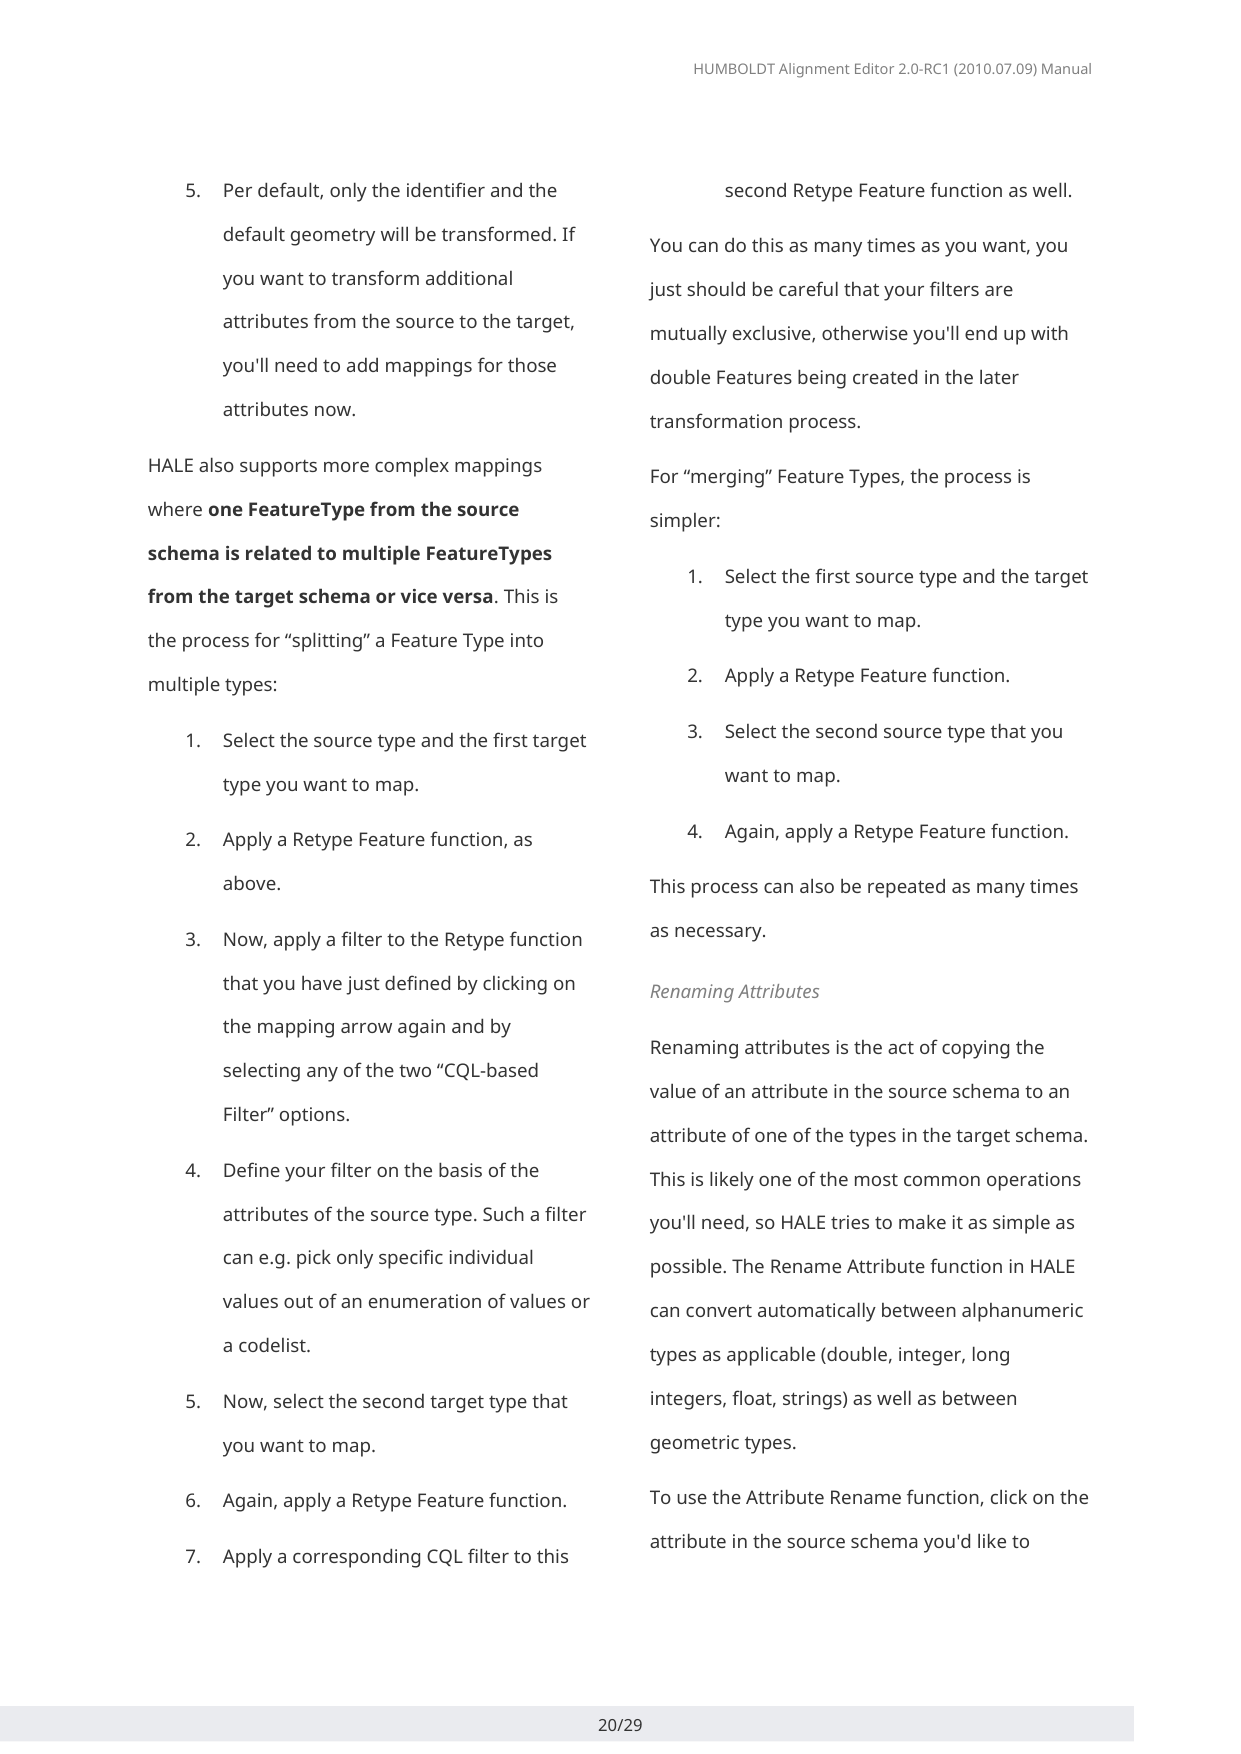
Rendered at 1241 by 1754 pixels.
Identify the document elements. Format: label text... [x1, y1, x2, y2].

text For “merging” Feature Types, the process is simpler: [649, 464, 1092, 533]
list Apply a Retype Feature function. [687, 663, 1092, 688]
list second Retype Feature function as well. [687, 177, 1092, 203]
text HALE also supports more complex mappings where one FeatureType from the source schema is related to multiple FeatureTypes from the target schema or vice versa. This is the process for “splitting” a Feature Type into multiple types: [148, 452, 591, 697]
text To use the Attribute Rename function, click on the attribute in the source schema you'd like to [649, 1484, 1092, 1554]
list Define your filter on the basis of the attributes of the source type. Such a filter can e.g. pick only specific individual values out of an enumeration of values or a codelist. [185, 1157, 591, 1358]
list Apply a corresponding CQL filter to this [185, 1543, 591, 1569]
list Select the source type and the first target type you want to map. [185, 727, 591, 796]
text Renaming attributes is the act of copying the value of an attribute in the source schema to an attribute of one of the types in the target schema. This is likely one of the most common operations you'll need, so HALE tries to make it as simple as possible. The Rename Attribute function in HALE can convert automatically between alphanumeric types as applicable (double, integer, long integers, float, strings) as well as between geometric types. [649, 1034, 1092, 1454]
list Again, apply a Retype Feature function. [185, 1487, 591, 1513]
text You can do this as many times as you want, you just should be careful that your filters are mutually exclusive, otherwise you'll end up with double Features being created in the later transformation process. [649, 233, 1092, 434]
text This process can also be repeated as many times as necessary. [649, 873, 1092, 943]
list Again, apply a Retype Feature function. [687, 818, 1092, 843]
list Now, apply a filter to the Retype function that you have just defined by clicking on the mapping arrow again and by selecting any of the two “CQL-based Filter” options. [185, 926, 591, 1127]
list Select the first source type and the target type you want to map. [687, 563, 1092, 633]
list Per default, only the identifier and the default geometry will be transformed. If you want to transform additional attributes from the source to the target, you'll need to add mappings for those attributes now. [185, 177, 591, 422]
list Now, select the second target type that you want to map. [185, 1388, 591, 1457]
list Select the second source type that you want to map. [687, 718, 1092, 788]
subtitle Renaming Attributes [649, 978, 1092, 1003]
list Apply a Retype Feature function, as above. [185, 826, 591, 896]
